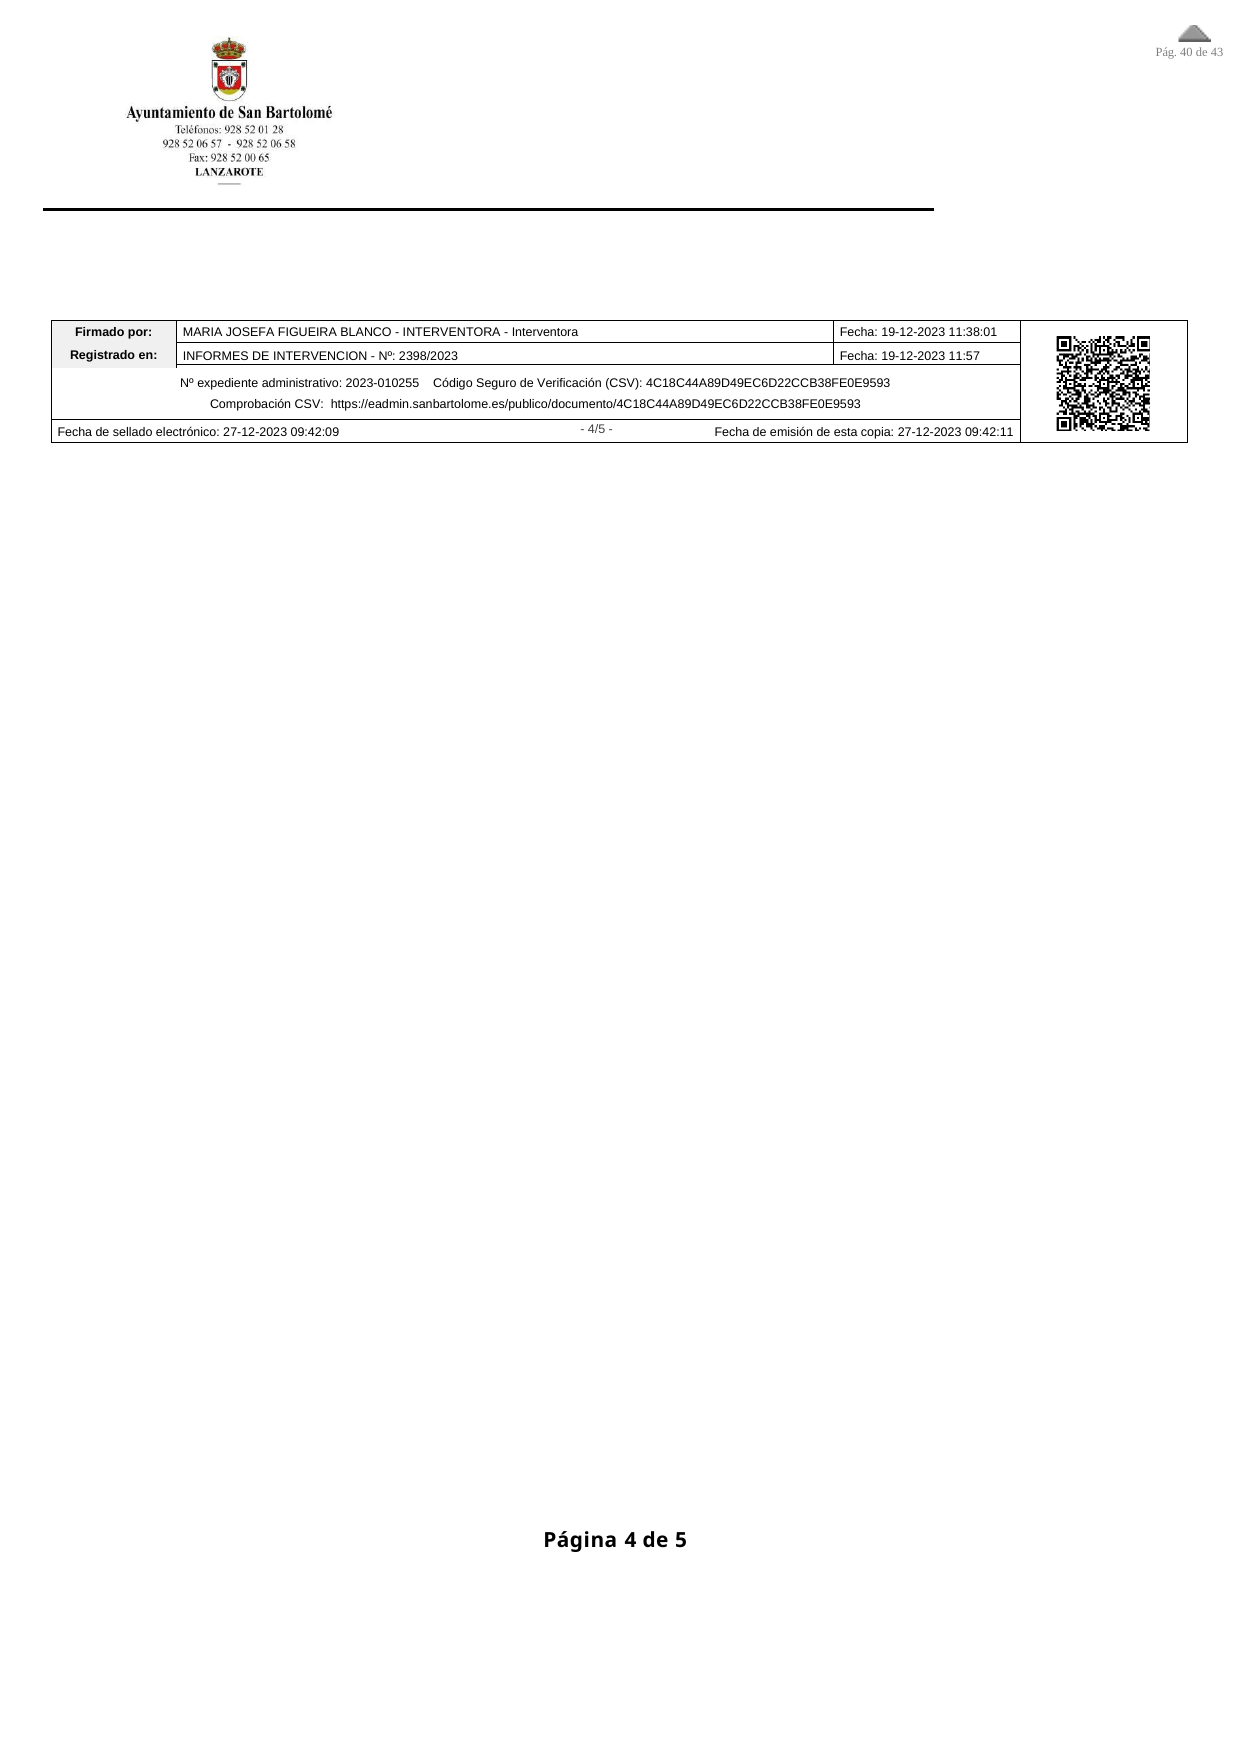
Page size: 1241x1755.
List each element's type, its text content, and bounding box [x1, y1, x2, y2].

table_cell Nº expediente administrativo: 2023-010255 Código Seguro de Verificación (CSV): 4C18C44A89D49EC6D22CCB38FE0E9593 Comprobación CSV: https://eadmin.sanbartolome.es/publico/documento/4C18C44A89D49EC6D22CCB38FE0E9593 [52, 365, 1020, 418]
table_header MARIA JOSEFA FIGUEIRA BLANCO - INTERVENTORA - Interventora [177, 321, 833, 342]
table_cell Fecha: 19-12-2023 11:57 [834, 343, 1020, 364]
table_header Fecha: 19-12-2023 11:38:01 [834, 321, 1020, 342]
table_header Firmado por: [52, 321, 176, 342]
table_cell Fecha de sellado electrónico: 27-12-2023 09:42:09 - 4/5 - Fecha de emisión de esta copia: 27-12-2023 09:42:11 [52, 420, 1020, 442]
table_cell INFORMES DE INTERVENCION - Nº: 2398/2023 [177, 343, 833, 364]
table_header [1021, 321, 1187, 442]
table_cell Registrado en: [52, 345, 176, 364]
